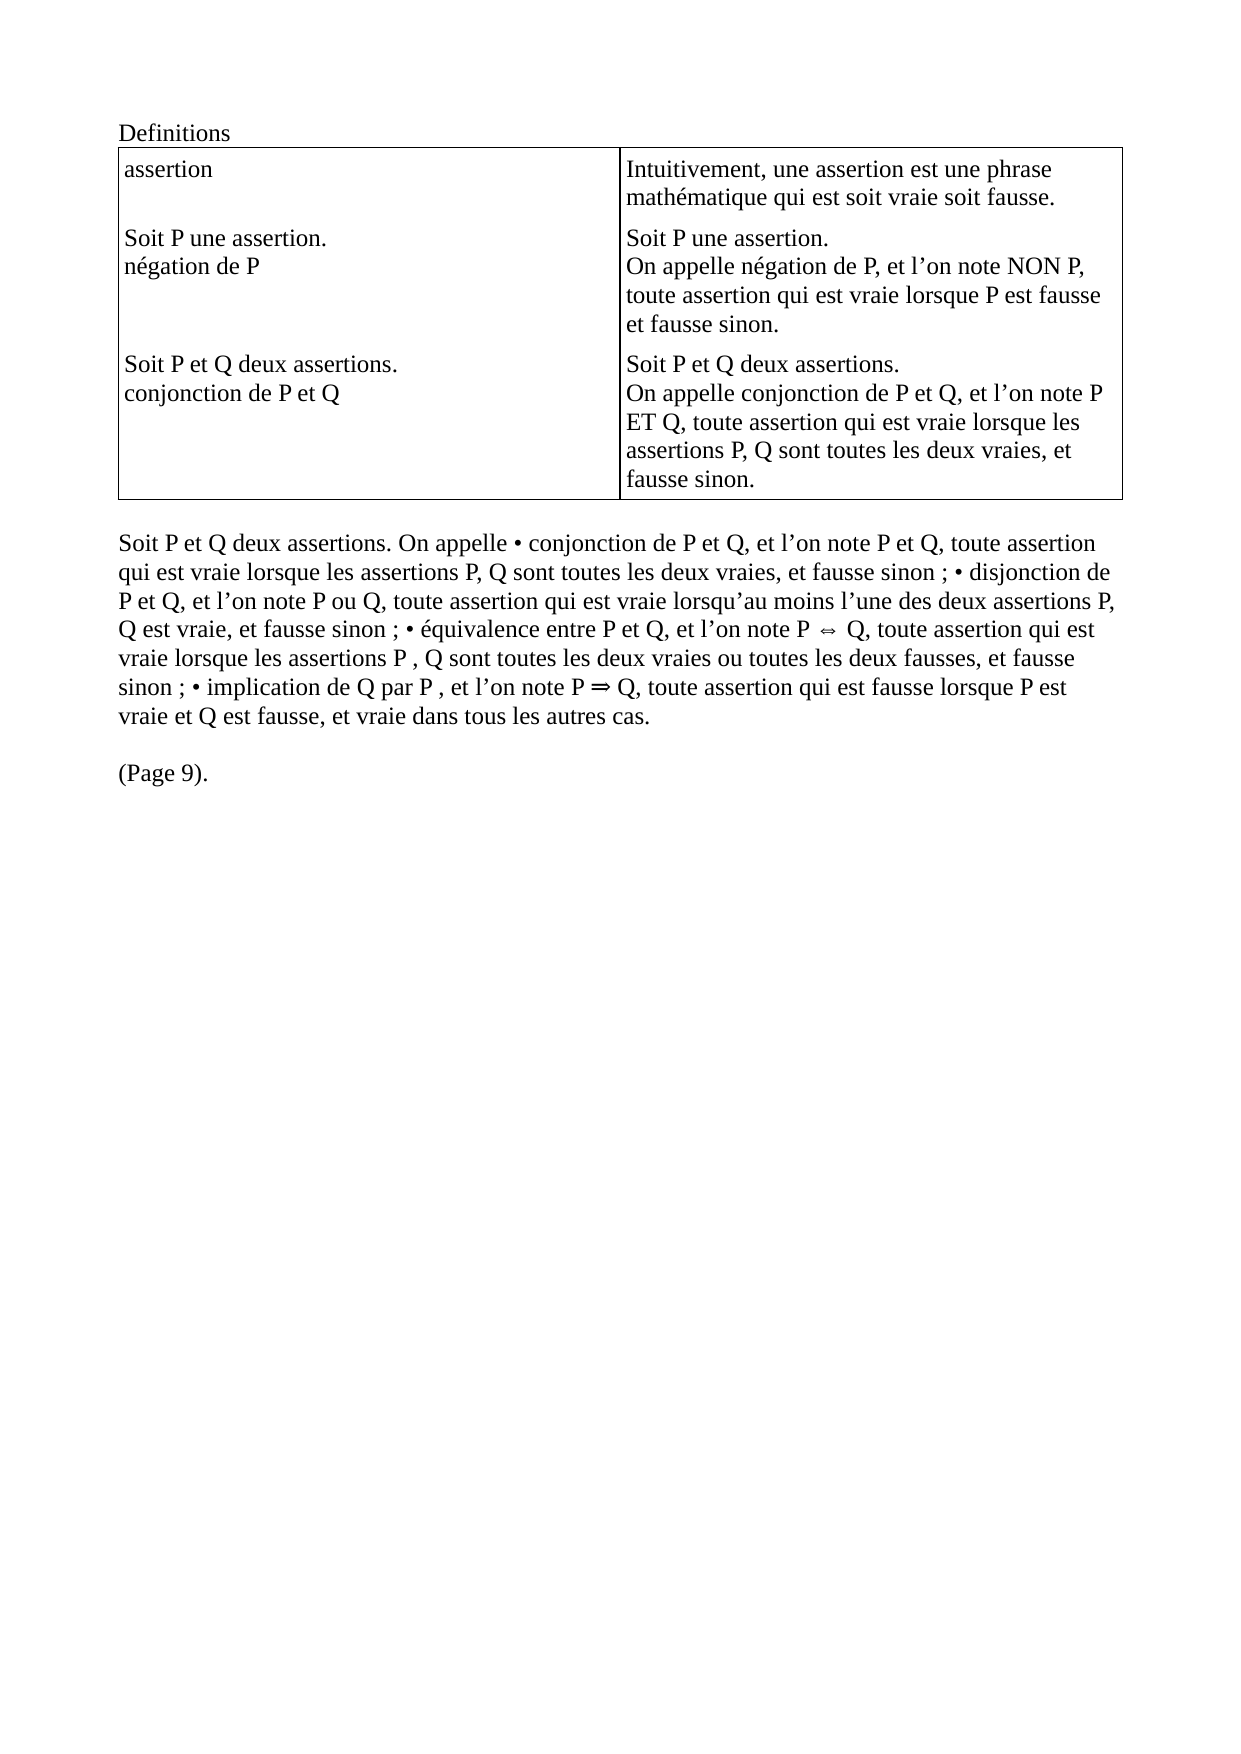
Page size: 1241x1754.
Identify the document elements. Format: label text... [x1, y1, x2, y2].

table_cell Soit P une assertion. On appelle négation de P, et l’on note NON P, toute assertion qui est vraie lorsque P est fausse et fausse sinon. [621, 217, 1122, 343]
text Soit P et Q deux assertions. On appelle • conjonction de P et Q, et l’on note P et Q, toute assertion qui est vraie lorsque les assertions P, Q sont toutes les deux vraies, et fausse sinon ; • disjonction de P et Q, et l’on note P ou Q, toute assertion qui est vraie lorsqu’au moins l’une des deux assertions P, Q est vraie, et fausse sinon ; • équivalence entre P et Q, et l’on note P ⇔ Q, toute assertion qui est vraie lorsque les assertions P , Q sont toutes les deux vraies ou toutes les deux fausses, et fausse sinon ; • implication de Q par P , et l’on note P ⇒ Q, toute assertion qui est fausse lorsque P est vraie et Q est fausse, et vraie dans tous les autres cas. [118, 528, 1122, 729]
table_cell Soit P et Q deux assertions. conjonction de P et Q [119, 343, 619, 498]
table_cell Soit P et Q deux assertions. On appelle conjonction de P et Q, et l’on note P ET Q, toute assertion qui est vraie lorsque les assertions P, Q sont toutes les deux vraies, et fausse sinon. [621, 343, 1122, 498]
table_header assertion [119, 148, 619, 217]
text Definitions [118, 118, 1122, 147]
table_cell Soit P une assertion. négation de P [119, 217, 619, 343]
text (Page 9). [118, 758, 1122, 787]
table_header Intuitivement, une assertion est une phrase mathématique qui est soit vraie soit fausse. [621, 148, 1122, 217]
